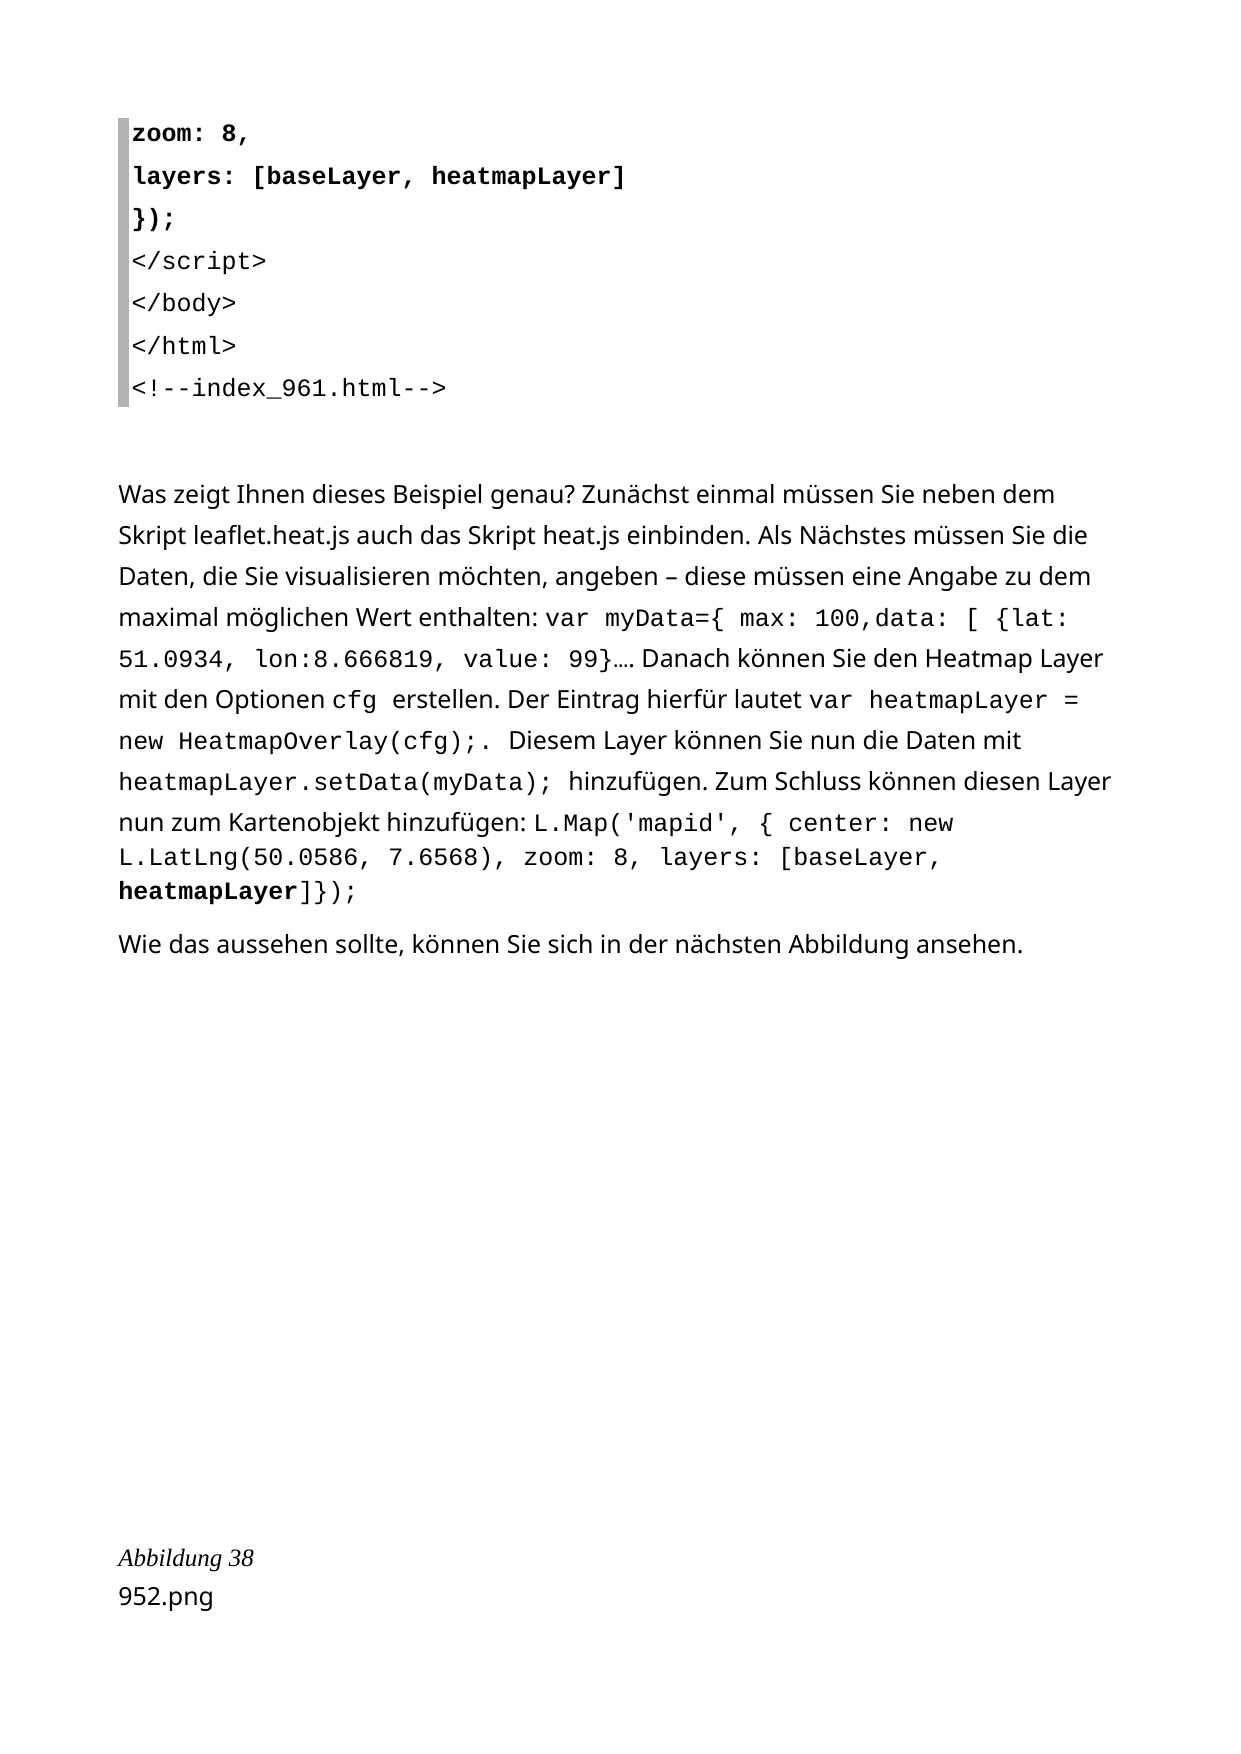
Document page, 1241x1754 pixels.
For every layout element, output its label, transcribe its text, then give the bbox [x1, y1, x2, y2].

text Wie das aussehen sollte, können Sie sich in der nächsten Abbildung ansehen. [118, 927, 1122, 961]
text [118, 982, 1122, 995]
text layers: [baseLayer, heatmapLayer] [129, 161, 1122, 192]
text </html> [129, 331, 1122, 362]
text </script> [129, 246, 1122, 277]
text Was zeigt Ihnen dieses Beispiel genau? Zunächst einmal müssen Sie neben dem Skript leaflet.heat.js auch das Skript heat.js einbinden. Als Nächstes müssen Sie die Daten, die Sie visualisieren möchten, angeben – diese müssen eine Angabe zu dem maximal möglichen Wert enthalten: var myData={ max: 100,data: [ {lat: 51.0934, lon:8.666819, value: 99}…. Danach können Sie den Heatmap Layer mit den Optionen cfg erstellen. Der Eintrag hierfür lautet var heatmapLayer = new HeatmapOverlay(cfg);. Diesem Layer können Sie nun die Daten mit heatmapLayer.setData(myData); hinzufügen. Zum Schluss können diesen Layer nun zum Kartenobjekt hinzufügen: L.Map('mapid', { center: new L.LatLng(50.0586, 7.6568), zoom: 8, layers: [baseLayer, heatmapLayer]}); [118, 477, 1122, 907]
text zoom: 8, [129, 118, 1122, 149]
text }); [129, 203, 1122, 234]
text <!--index_961.html--> [129, 373, 1122, 407]
text Abbildung 38 [118, 995, 1122, 1572]
text 952.png [118, 1572, 1122, 1613]
text </body> [129, 288, 1122, 319]
